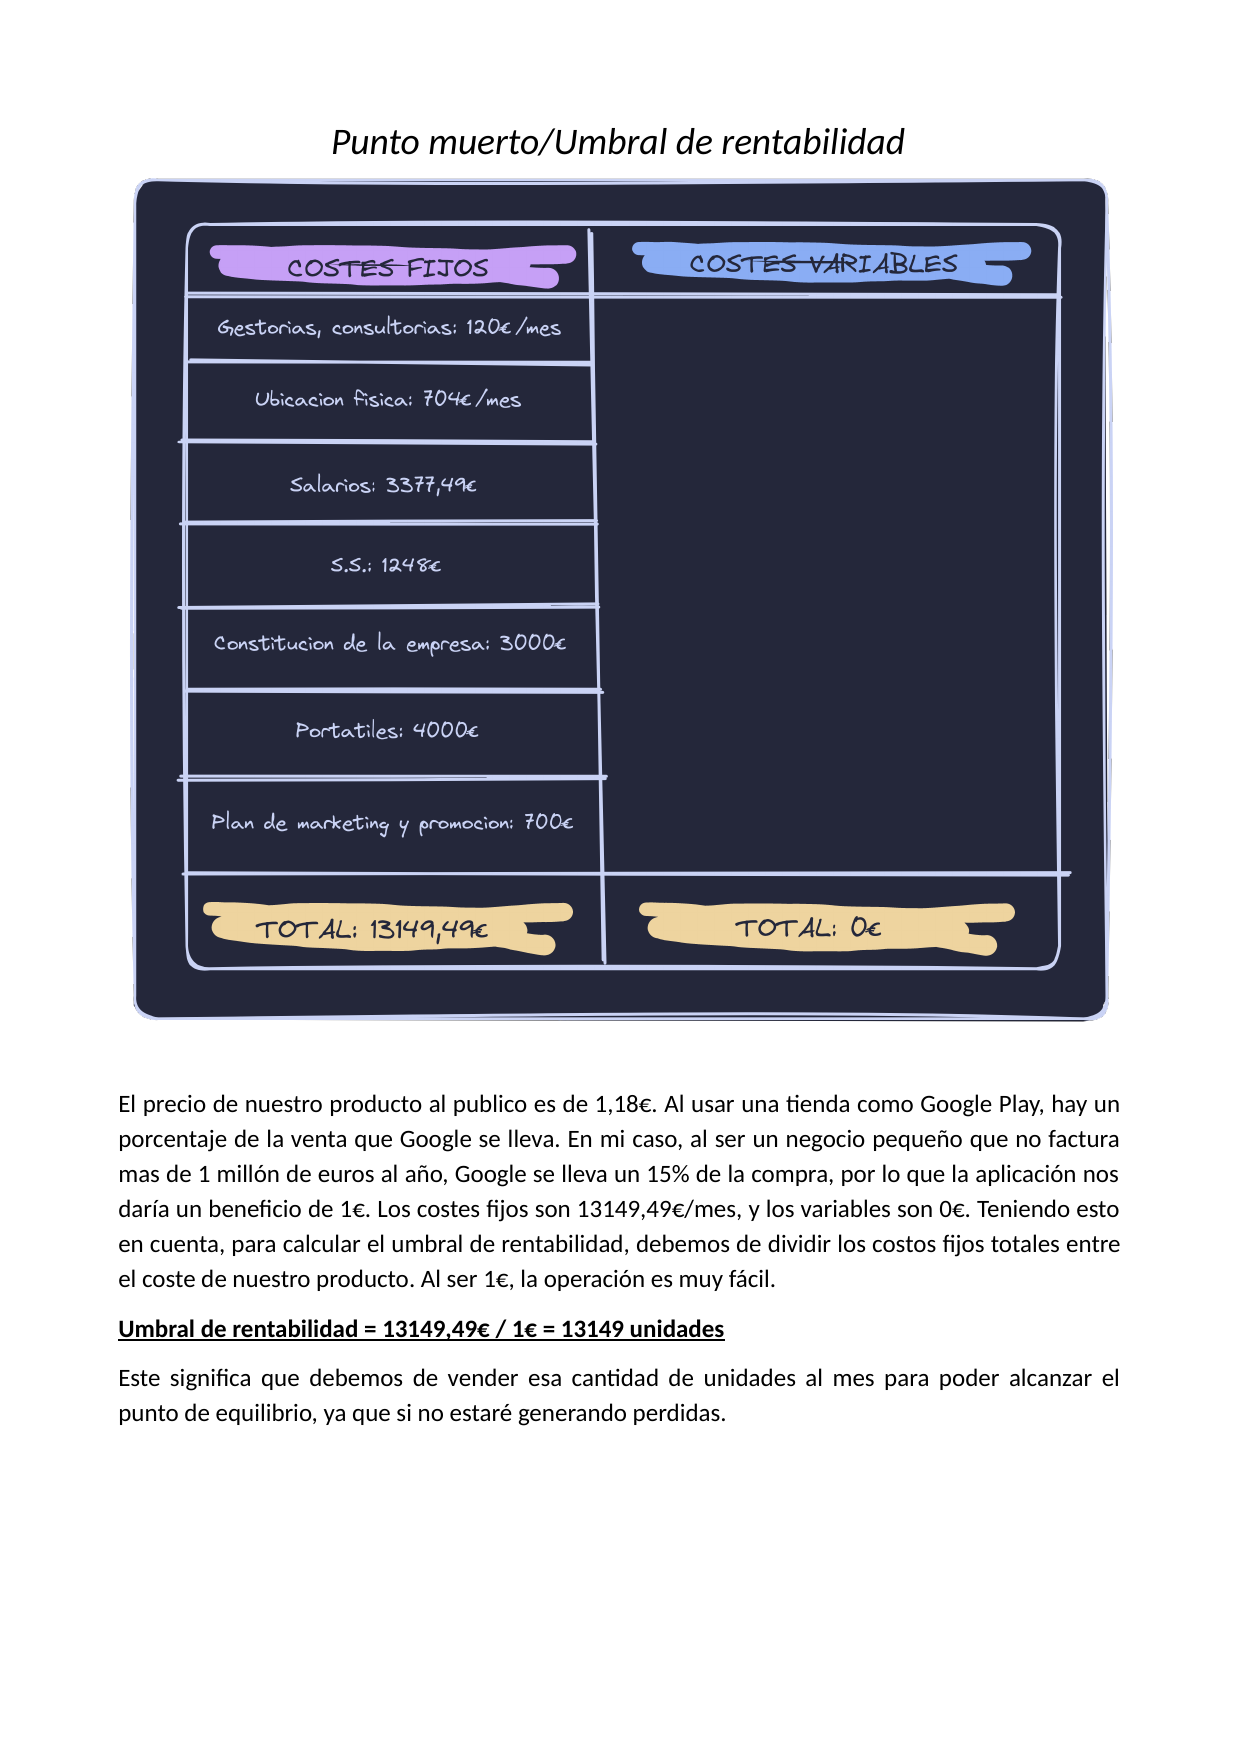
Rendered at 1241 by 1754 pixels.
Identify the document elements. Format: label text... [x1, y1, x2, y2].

text Punto muerto/Umbral de rentabilidad [118, 118, 1122, 163]
text Umbral de rentabilidad = 13149,49€ / 1€ = 13149 unidades [118, 1313, 1122, 1343]
text El precio de nuestro producto al publico es de 1,18€. Al usar una tienda como Google Play, hay un porcentaje de la venta que Google se lleva. En mi caso, al ser un negocio pequeño que no factura mas de 1 millón de euros al año, Google se lleva un 15% de la compra, por lo que la aplicación nos daría un beneficio de 1€. Los costes fijos son 13149,49€/mes, y los variables son 0€. Teniendo esto en cuenta, para calcular el umbral de rentabilidad, debemos de dividir los costos fijos totales entre el coste de nuestro producto. Al ser 1€, la operación es muy fácil. [118, 1088, 1122, 1294]
text Este significa que debemos de vender esa cantidad de unidades al mes para poder alcanzar el punto de equilibrio, ya que si no estaré generando perdidas. [118, 1363, 1122, 1428]
picture [118, 163, 1123, 1035]
